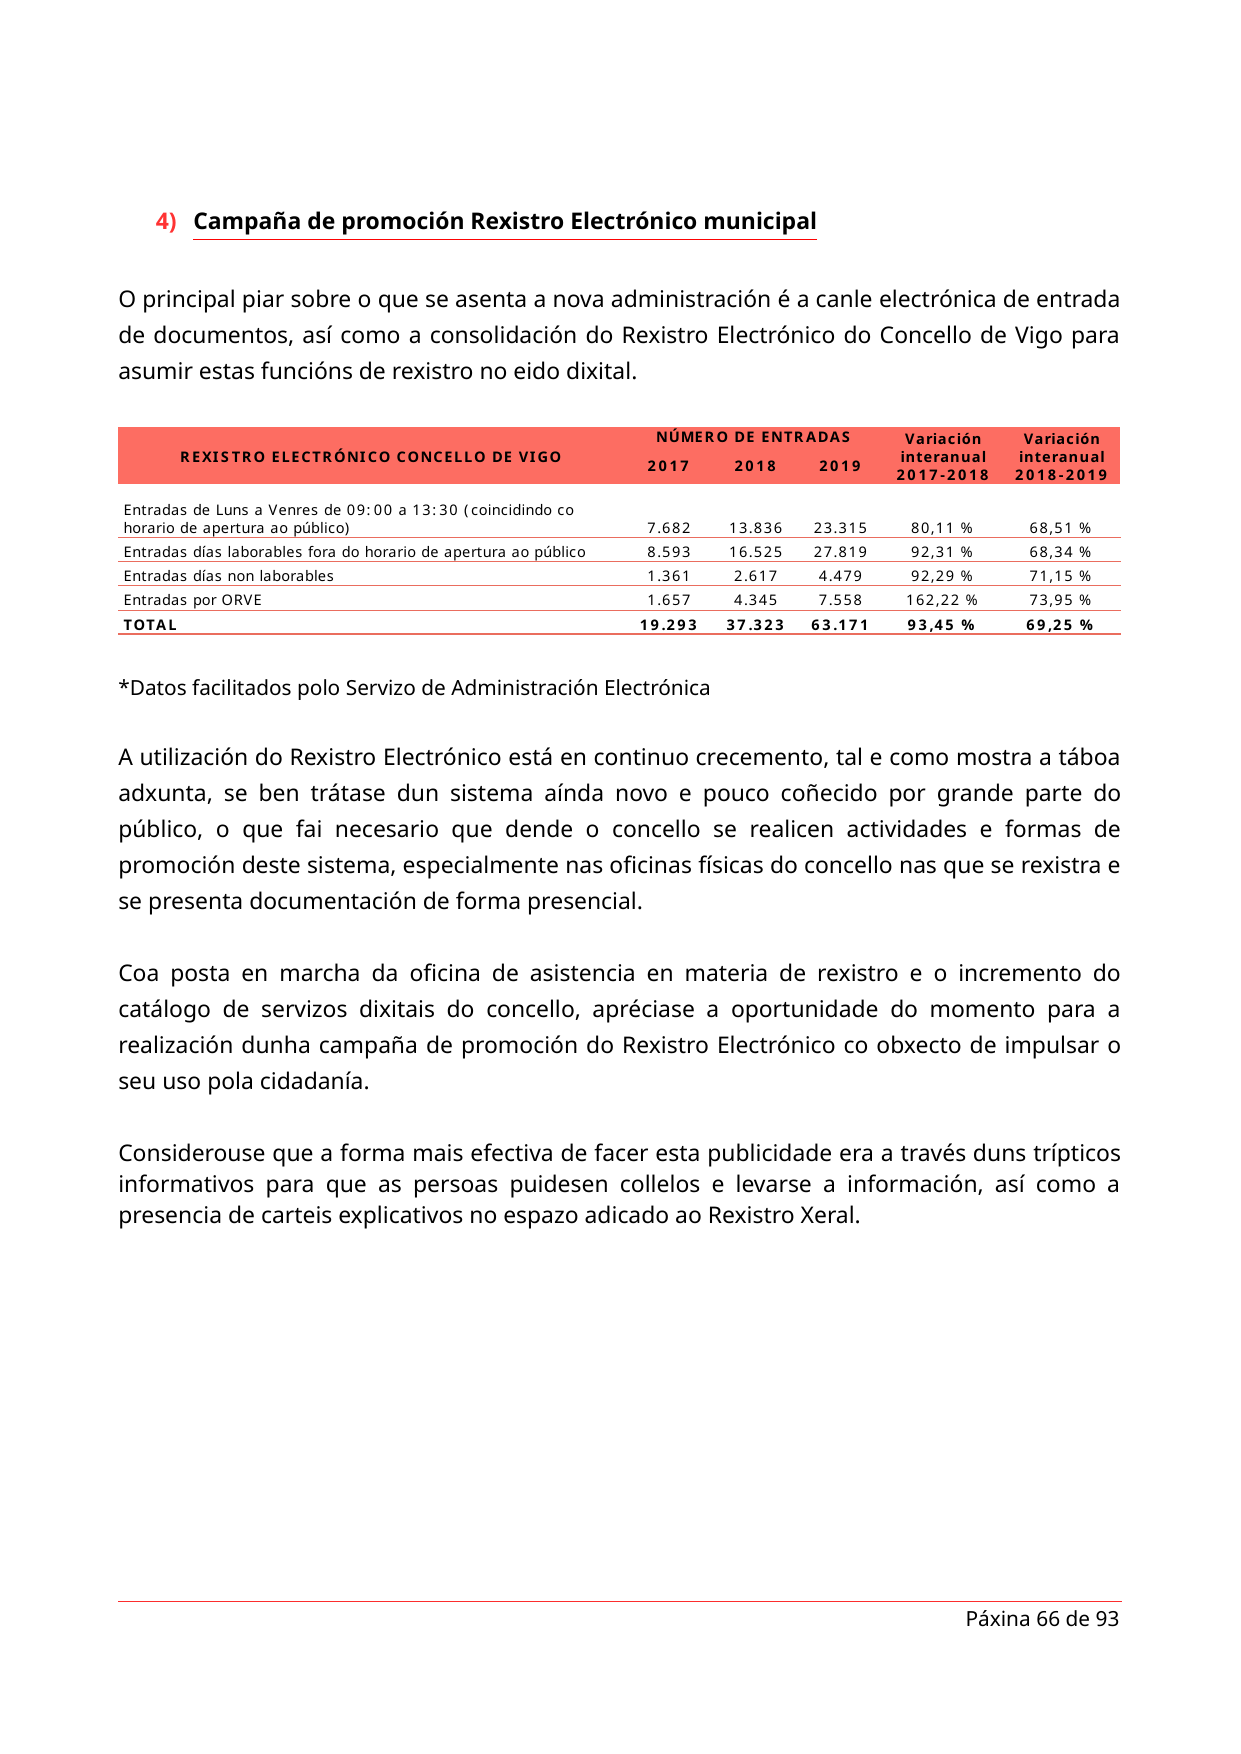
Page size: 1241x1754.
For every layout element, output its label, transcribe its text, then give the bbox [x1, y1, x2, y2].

text *Datos facilitados polo Servizo de Administración Electrónica [118, 673, 1122, 701]
text O principal piar sobre o que se asenta a nova administración é a canle electrónica de entrada de documentos, así como a consolidación do Rexistro Electrónico do Concello de Vigo para asumir estas funcións de rexistro no eido dixital. [118, 283, 1122, 387]
text Considerouse que a forma mais efectiva de facer esta publicidade era a través duns trípticos informativos para que as persoas puidesen collelos e levarse a información, así como a presencia de carteis explicativos no espazo adicado ao Rexistro Xeral. [118, 1136, 1122, 1230]
text Coa posta en marcha da oficina de asistencia en materia de rexistro e o incremento do catálogo de servizos dixitais do concello, apréciase a oportunidade do momento para a realización dunha campaña de promoción do Rexistro Electrónico co obxecto de impulsar o seu uso pola cidadanía. [118, 957, 1122, 1096]
text A utilización do Rexistro Electrónico está en continuo crecemento, tal e como mostra a táboa adxunta, se ben trátase dun sistema aínda novo e pouco coñecido por grande parte do público, o que fai necesario que dende o concello se realicen actividades e formas de promoción deste sistema, especialmente nas oficinas físicas do concello nas que se rexistra e se presenta documentación de forma presencial. [118, 741, 1122, 916]
list Campaña de promoción Rexistro Electrónico municipal [156, 205, 1122, 239]
